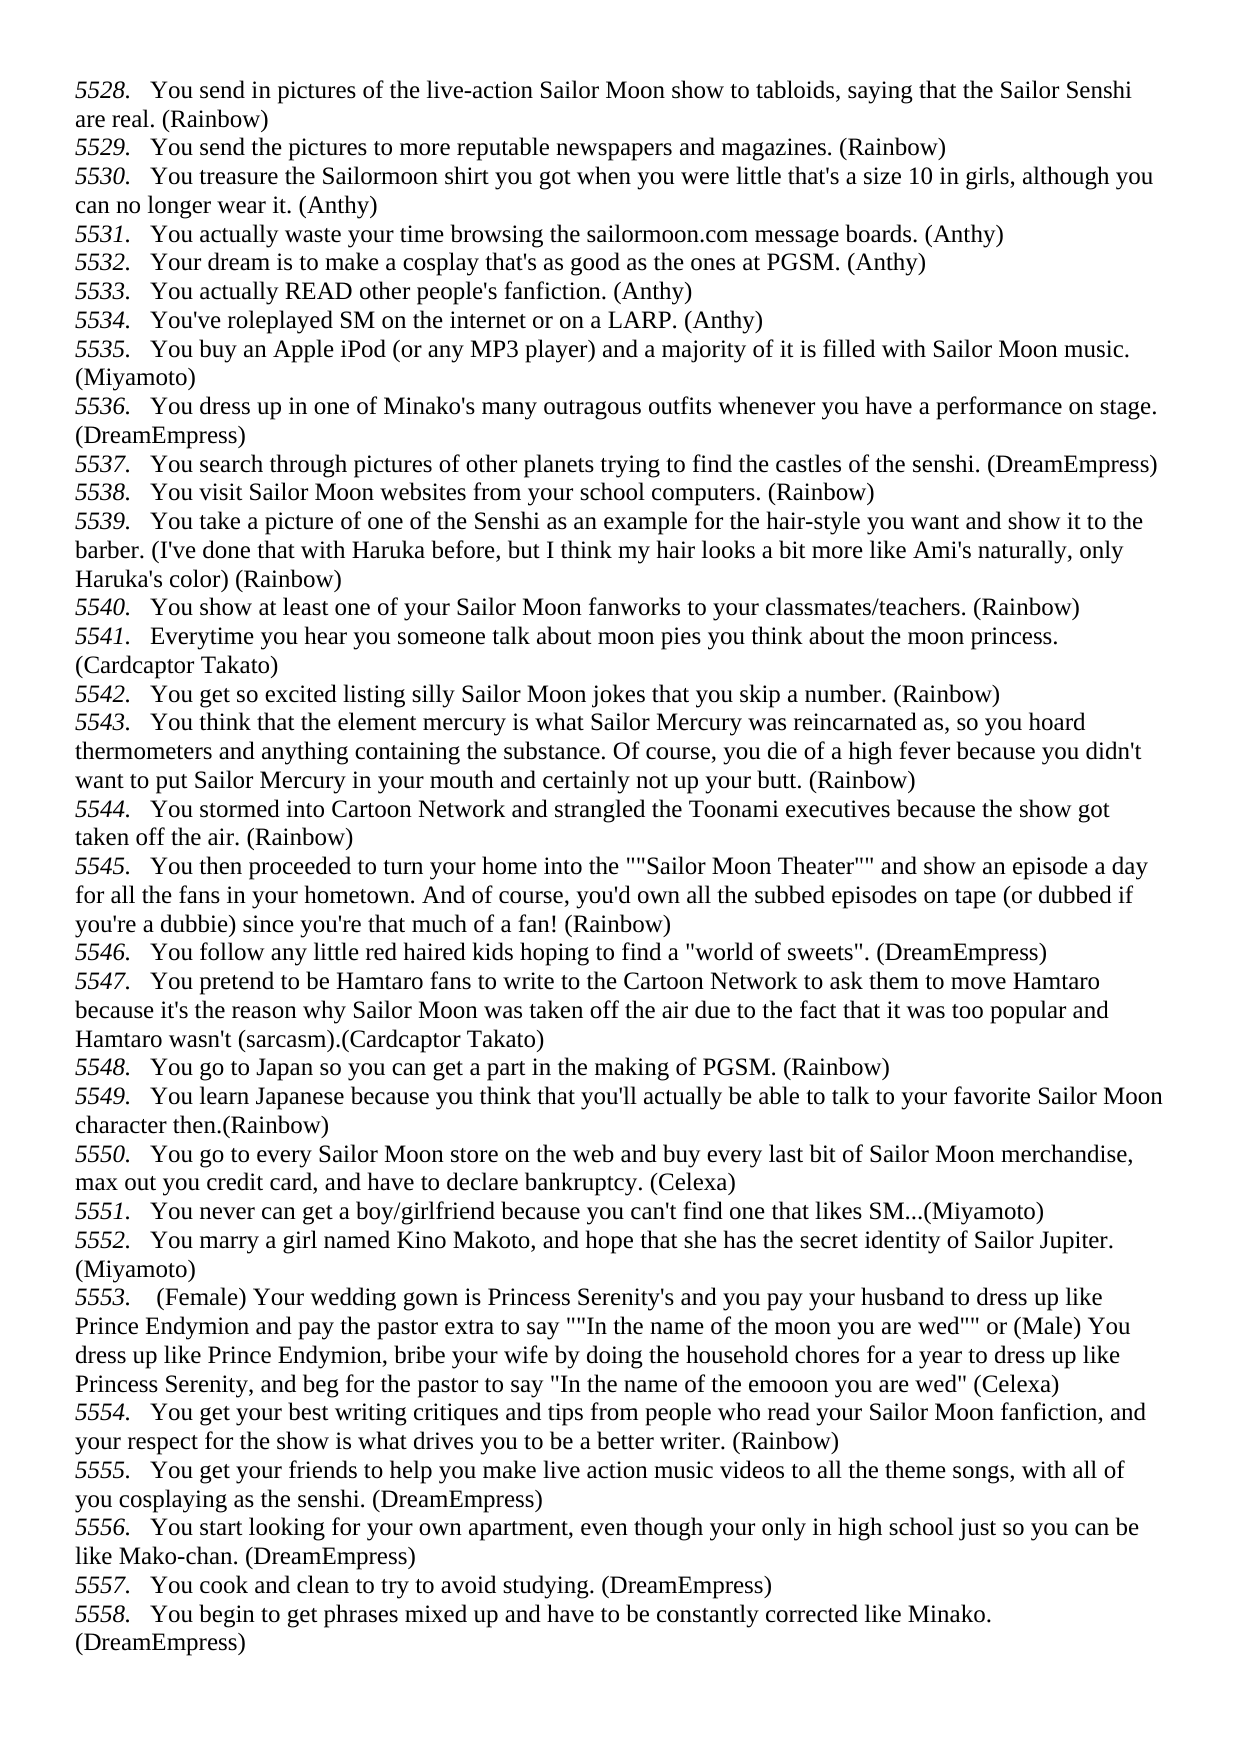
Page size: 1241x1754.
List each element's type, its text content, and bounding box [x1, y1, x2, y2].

list You get your friends to help you make live action music videos to all the theme songs, with all of you cosplaying as the senshi. (DreamEmpress) [75, 1455, 1165, 1512]
list You go to Japan so you can get a part in the making of PGSM. (Rainbow) [75, 1052, 1165, 1081]
list You send in pictures of the live-action Sailor Moon show to tabloids, saying that the Sailor Senshi are real. (Rainbow) [75, 75, 1165, 132]
list You dress up in one of Minako's many outragous outfits whenever you have a performance on stage. (DreamEmpress) [75, 391, 1165, 449]
list You take a picture of one of the Senshi as an example for the hair-style you want and show it to the barber. (I've done that with Haruka before, but I think my hair looks a bit more like Ami's naturally, only Haruka's color) (Rainbow) [75, 506, 1165, 592]
list You search through pictures of other planets trying to find the castles of the senshi. (DreamEmpress) [75, 449, 1165, 477]
list You buy an Apple iPod (or any MP3 player) and a majority of it is filled with Sailor Moon music. (Miyamoto) [75, 334, 1165, 391]
list You learn Japanese because you think that you'll actually be able to talk to your favorite Sailor Moon character then.(Rainbow) [75, 1081, 1165, 1139]
list You cook and clean to try to avoid studying. (DreamEmpress) [75, 1570, 1165, 1599]
list You get your best writing critiques and tips from people who read your Sailor Moon fanfiction, and your respect for the show is what drives you to be a better writer. (Rainbow) [75, 1397, 1165, 1455]
list You pretend to be Hamtaro fans to write to the Cartoon Network to ask them to move Hamtaro because it's the reason why Sailor Moon was taken off the air due to the fact that it was too popular and Hamtaro wasn't (sarcasm).(Cardcaptor Takato) [75, 966, 1165, 1052]
list You actually waste your time browsing the sailormoon.com message boards. (Anthy) [75, 219, 1165, 247]
list You never can get a boy/girlfriend because you can't find one that likes SM...(Miyamoto) [75, 1196, 1165, 1225]
list Your dream is to make a cosplay that's as good as the ones at PGSM. (Anthy) [75, 247, 1165, 276]
list You follow any little red haired kids hoping to find a "world of sweets". (DreamEmpress) [75, 937, 1165, 966]
list You actually READ other people's fanfiction. (Anthy) [75, 276, 1165, 305]
list You've roleplayed SM on the internet or on a LARP. (Anthy) [75, 305, 1165, 334]
list You go to every Sailor Moon store on the web and buy every last bit of Sailor Moon merchandise, max out you credit card, and have to declare bankruptcy. (Celexa) [75, 1139, 1165, 1196]
list You treasure the Sailormoon shirt you got when you were little that's a size 10 in girls, although you can no longer wear it. (Anthy) [75, 161, 1165, 219]
list You think that the element mercury is what Sailor Mercury was reincarnated as, so you hoard thermometers and anything containing the substance. Of course, you die of a high fever because you didn't want to put Sailor Mercury in your mouth and certainly not up your butt. (Rainbow) [75, 707, 1165, 794]
list You marry a girl named Kino Makoto, and hope that she has the secret identity of Sailor Jupiter. (Miyamoto) [75, 1225, 1165, 1282]
list Everytime you hear you someone talk about moon pies you think about the moon princess. (Cardcaptor Takato) [75, 621, 1165, 679]
list (Female) Your wedding gown is Princess Serenity's and you pay your husband to dress up like Prince Endymion and pay the pastor extra to say ""In the name of the moon you are wed"" or (Male) You dress up like Prince Endymion, bribe your wife by doing the household chores for a year to dress up like Princess Serenity, and beg for the pastor to say "In the name of the emooon you are wed" (Celexa) [75, 1282, 1165, 1397]
list You visit Sailor Moon websites from your school computers. (Rainbow) [75, 477, 1165, 506]
list You stormed into Cartoon Network and strangled the Toonami executives because the show got taken off the air. (Rainbow) [75, 794, 1165, 851]
list You get so excited listing silly Sailor Moon jokes that you skip a number. (Rainbow) [75, 679, 1165, 707]
list You begin to get phrases mixed up and have to be constantly corrected like Minako. (DreamEmpress) [75, 1599, 1165, 1656]
list You then proceeded to turn your home into the ""Sailor Moon Theater"" and show an episode a day for all the fans in your hometown. And of course, you'd own all the subbed episodes on tape (or dubbed if you're a dubbie) since you're that much of a fan! (Rainbow) [75, 851, 1165, 937]
list You show at least one of your Sailor Moon fanworks to your classmates/teachers. (Rainbow) [75, 592, 1165, 621]
list You start looking for your own apartment, even though your only in high school just so you can be like Mako-chan. (DreamEmpress) [75, 1512, 1165, 1570]
list You send the pictures to more reputable newspapers and magazines. (Rainbow) [75, 132, 1165, 161]
